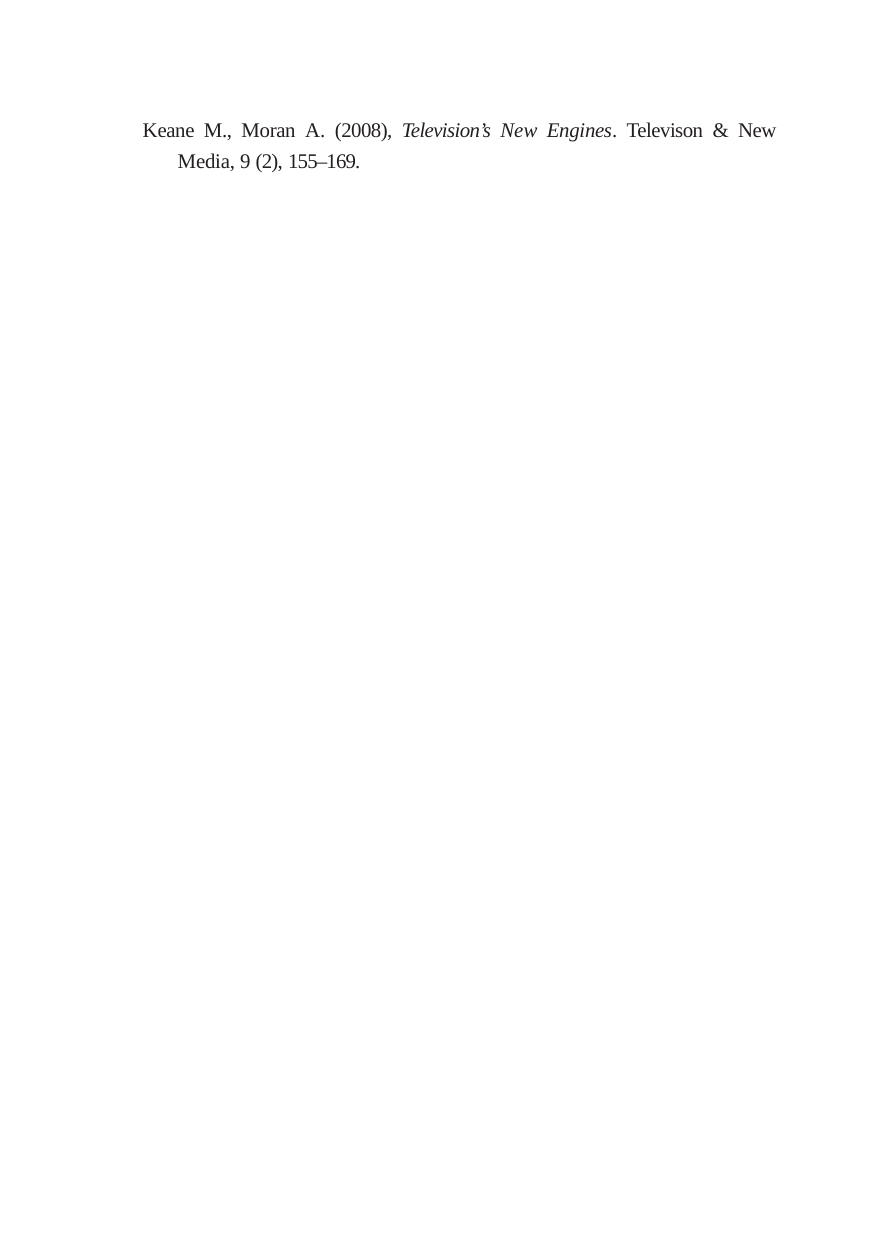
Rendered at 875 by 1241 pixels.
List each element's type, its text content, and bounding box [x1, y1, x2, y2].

text Keane M., Moran A. (2008), Television’s New Engines. Televison & New Media, 9 (2), 155–169. [142, 118, 777, 173]
